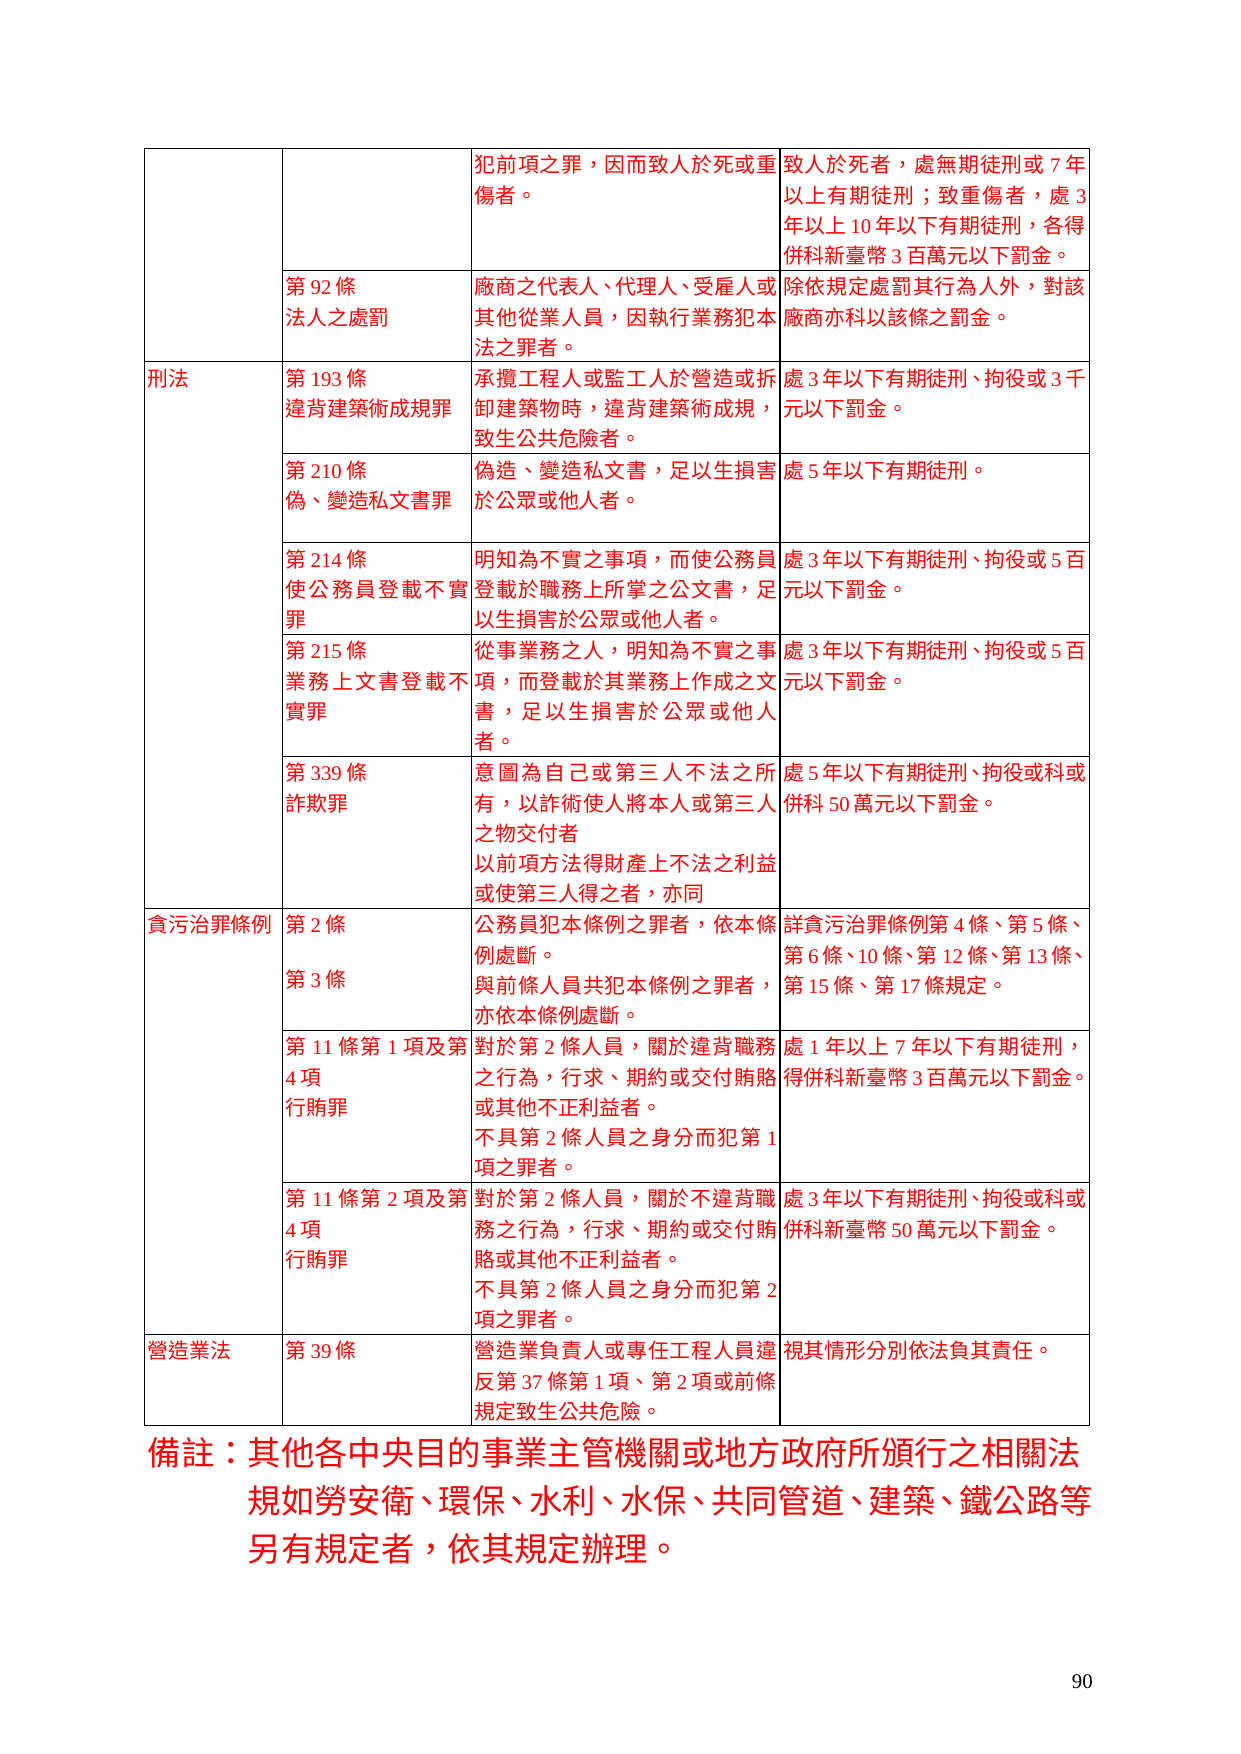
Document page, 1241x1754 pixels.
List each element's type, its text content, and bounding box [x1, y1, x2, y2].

table_cell 除依規定處罰其行為人外，對該廠商亦科以該條之罰金。 [781, 271, 1089, 361]
table_cell 營造業法 [145, 1335, 282, 1425]
table_cell 處5年以下有期徒刑。 [781, 454, 1089, 542]
table_cell 第215條 業務上文書登載不實罪 [283, 635, 471, 756]
table_cell 視其情形分別依法負其責任。 [781, 1335, 1089, 1425]
table_cell 詳貪污治罪條例第4條、第5條、第6條、10條、第12條、第13條、第15條、第17條規定。 [781, 909, 1089, 1029]
table_cell 明知為不實之事項，而使公務員登載於職務上所掌之公文書，足以生損害於公眾或他人者。 [472, 543, 779, 634]
table_cell 偽造、變造私文書，足以生損害於公眾或他人者。 [472, 454, 779, 542]
table_cell 第193條 違背建築術成規罪 [283, 362, 471, 453]
table_cell 第210條 偽、變造私文書罪 [283, 454, 471, 542]
table_cell [145, 149, 282, 361]
table_cell 犯前項之罪，因而致人於死或重傷者。 [472, 149, 779, 269]
table_cell 從事業務之人，明知為不實之事項，而登載於其業務上作成之文書，足以生損害於公眾或他人者。 [472, 635, 779, 756]
table_cell 處3年以下有期徒刑、拘役或5百元以下罰金。 [781, 543, 1089, 634]
table_cell 致人於死者，處無期徒刑或7年以上有期徒刑；致重傷者，處3年以上10年以下有期徒刑，各得併科新臺幣3百萬元以下罰金。 [781, 149, 1089, 269]
table_cell 刑法 [145, 362, 282, 908]
table_cell 第339條 詐欺罪 [283, 757, 471, 908]
text 備註：其他各中央目的事業主管機關或地方政府所頒行之相關法規如勞安衛、環保、水利、水保、共同管道、建築、鐵公路等另有規定者，依其規定辦理。 [148, 1426, 1092, 1571]
table_cell 意圖為自己或第三人不法之所有，以詐術使人將本人或第三人之物交付者 以前項方法得財產上不法之利益或使第三人得之者，亦同 [472, 757, 779, 908]
table_cell 公務員犯本條例之罪者，依本條例處斷。 與前條人員共犯本條例之罪者，亦依本條例處斷。 [472, 909, 779, 1029]
table_cell 第2條 第3條 [283, 909, 471, 1029]
table_cell 處5年以下有期徒刑、拘役或科或併科50萬元以下罰金。 [781, 757, 1089, 908]
table_cell 處1年以上7年以下有期徒刑，得併科新臺幣3百萬元以下罰金。 [781, 1031, 1089, 1182]
table_cell 營造業負責人或專任工程人員違反第37條第1項、第2項或前條規定致生公共危險。 [472, 1335, 779, 1425]
table_cell 第92條 法人之處罰 [283, 271, 471, 361]
table_cell 第39條 [283, 1335, 471, 1425]
table_cell 貪污治罪條例 [145, 909, 282, 1334]
table_cell 對於第2條人員，關於違背職務之行為，行求、期約或交付賄賂或其他不正利益者。 不具第2條人員之身分而犯第1項之罪者。 [472, 1031, 779, 1182]
table_cell 承攬工程人或監工人於營造或拆卸建築物時，違背建築術成規，致生公共危險者。 [472, 362, 779, 453]
table_cell 處3年以下有期徒刑、拘役或科或併科新臺幣50萬元以下罰金。 [781, 1183, 1089, 1334]
table_cell 廠商之代表人、代理人、受雇人或其他從業人員，因執行業務犯本法之罪者。 [472, 271, 779, 361]
table_cell [283, 149, 471, 269]
table_cell 第11條第2項及第4項 行賄罪 [283, 1183, 471, 1334]
table_cell 第214條 使公務員登載不實罪 [283, 543, 471, 634]
table_cell 處3年以下有期徒刑、拘役或5百元以下罰金。 [781, 635, 1089, 756]
table_cell 第11條第1項及第4項 行賄罪 [283, 1031, 471, 1182]
table_cell 對於第2條人員，關於不違背職務之行為，行求、期約或交付賄賂或其他不正利益者。 不具第2條人員之身分而犯第2項之罪者。 [472, 1183, 779, 1334]
table_cell 處3年以下有期徒刑、拘役或3千元以下罰金。 [781, 362, 1089, 453]
